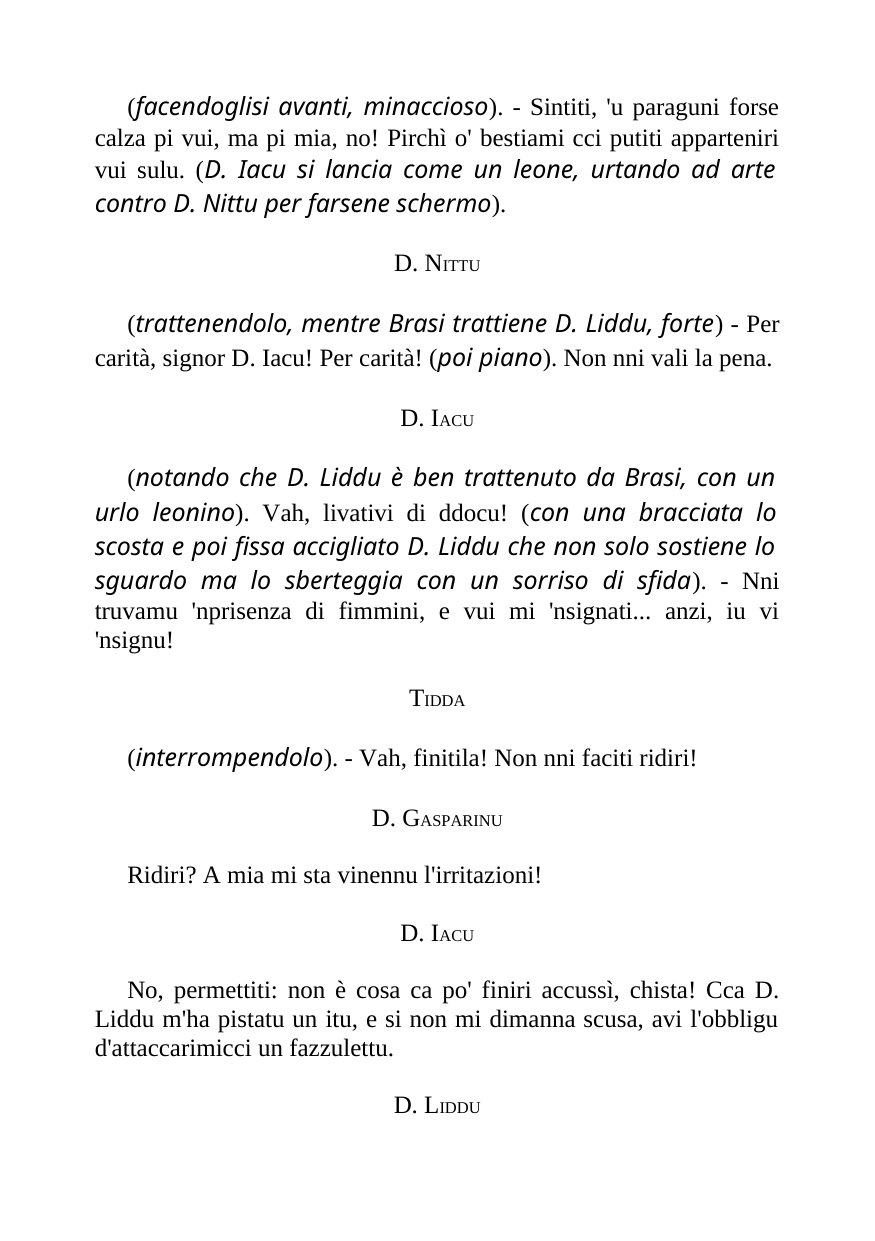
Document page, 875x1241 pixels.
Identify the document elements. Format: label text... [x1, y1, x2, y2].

text D. Nittu [94, 248, 779, 277]
text Tidda [94, 683, 779, 711]
text D. Iacu [94, 403, 779, 431]
text (notando che D. Liddu è ben trattenuto da Brasi, con un urlo leonino). Vah, livativi di ddocu! (con una bracciata lo scosta e poi fissa accigliato D. Liddu che non solo sostiene lo sguardo ma lo sberteggia con un sorriso di sfida). - Nni truvamu 'nprisenza di fimmini, e vui mi 'nsignati... anzi, iu vi 'nsignu! [94, 460, 779, 654]
text No, permettiti: non è cosa ca po' finiri accussì, chista! Cca D. Liddu m'ha pistatu un itu, e si non mi dimanna scusa, avi l'obbligu d'attaccarimicci un fazzulettu. [94, 975, 779, 1062]
text Ridiri? A mia mi sta vinennu l'irritazioni! [94, 860, 779, 889]
text D. Gasparinu [94, 803, 779, 832]
text D. Iacu [94, 918, 779, 947]
text D. Liddu [94, 1090, 779, 1119]
text (trattenendolo, mentre Brasi trattiene D. Liddu, forte) - Per carità, signor D. Iacu! Per carità! (poi piano). Non nni vali la pena. [94, 306, 779, 374]
text (facendoglisi avanti, minaccioso). - Sintiti, 'u paraguni forse calza pi vui, ma pi mia, no! Pirchì o' bestiami cci putiti apparteniri vui sulu. (D. Iacu si lancia come un leone, urtando ad arte contro D. Nittu per farsene schermo). [94, 88, 779, 219]
text (interrompendolo). - Vah, finitila! Non nni faciti ridiri! [94, 740, 779, 774]
